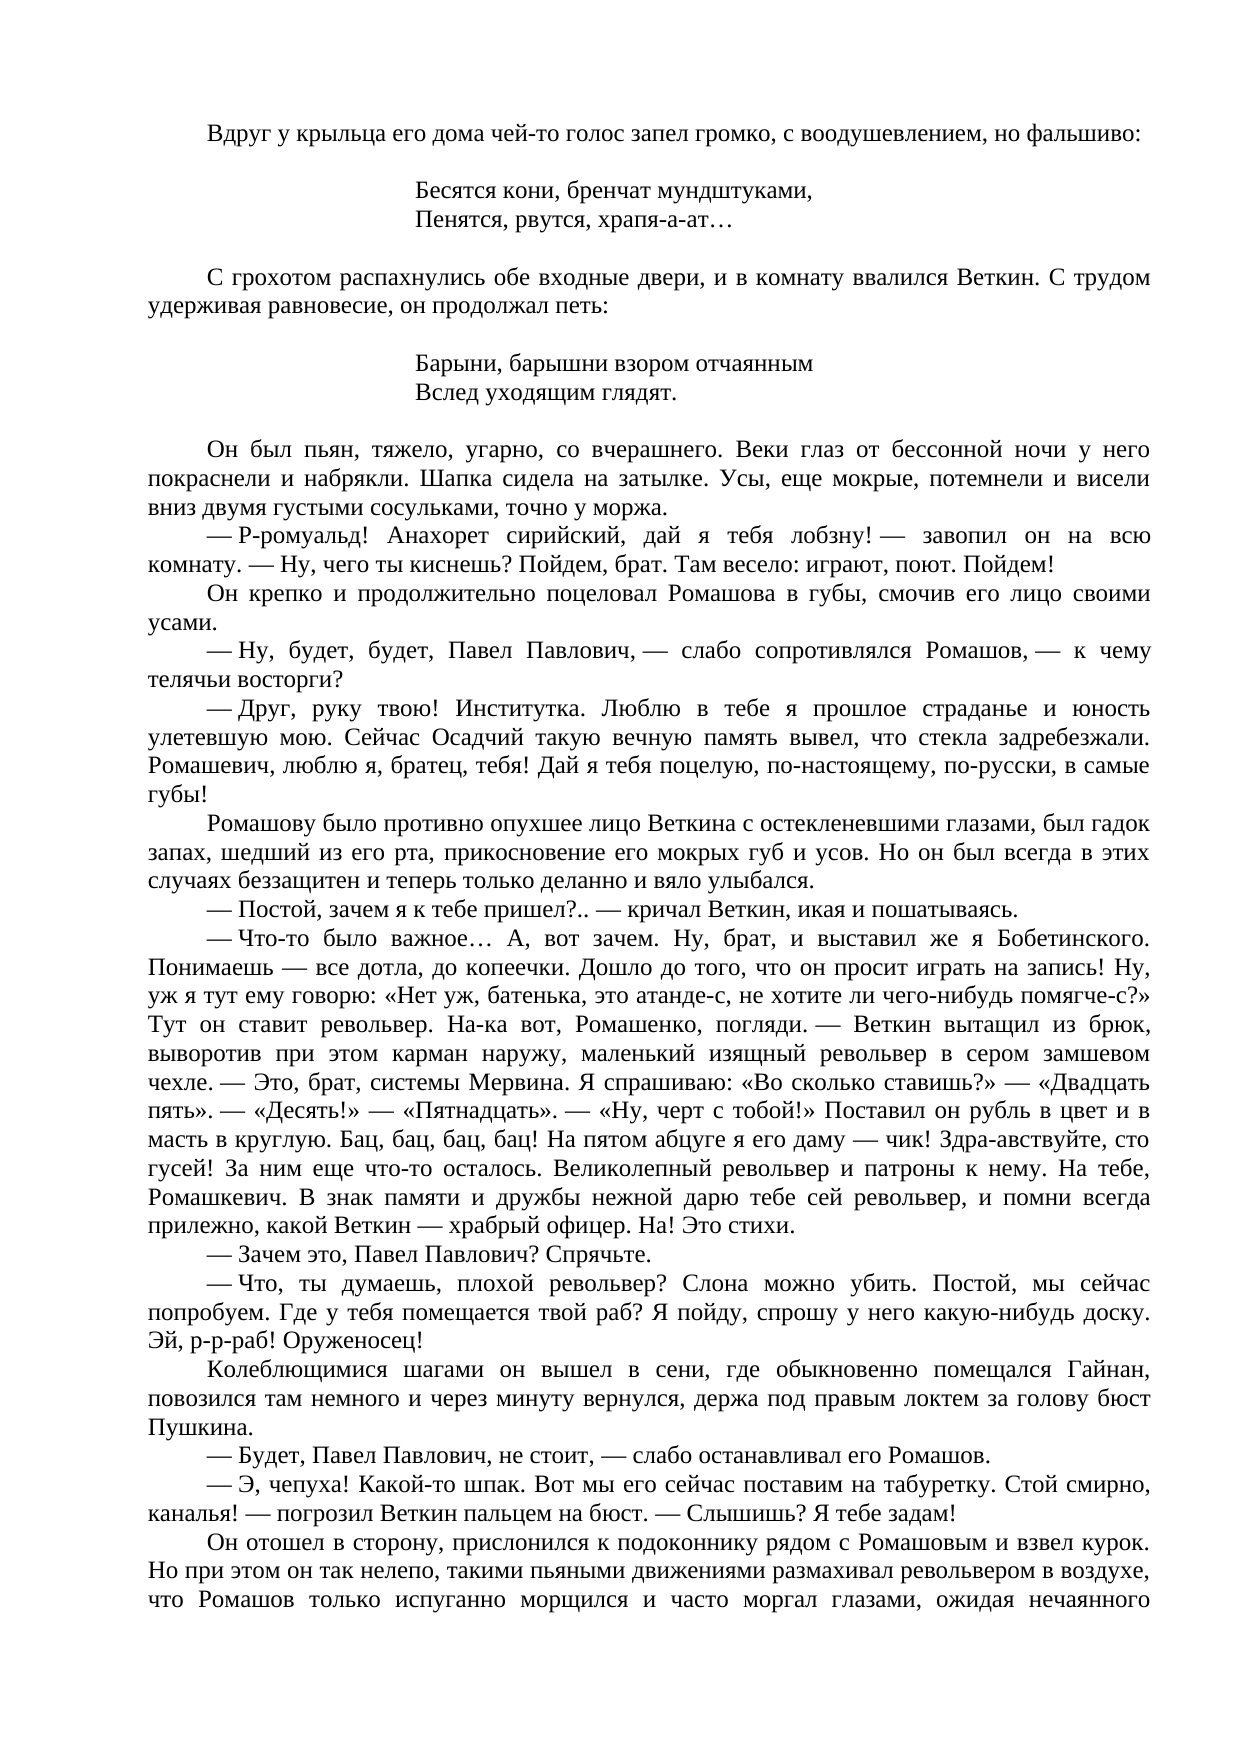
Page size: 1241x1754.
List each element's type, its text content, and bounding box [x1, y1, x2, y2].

text — Зачем это, Павел Павлович? Спрячьте. [148, 1239, 1152, 1268]
text Вдруг у крыльца его дома чей-то голос запел громко, с воодушевлением, но фальшиво: [148, 118, 1152, 147]
text Он крепко и продолжительно поцеловал Ромашова в губы, смочив его лицо своими усами. [148, 578, 1152, 636]
text С грохотом распахнулись обе входные двери, и в комнату ввалился Веткин. С трудом удерживая равновесие, он продолжал петь: [148, 262, 1152, 319]
text Он отошел в сторону, прислонился к подоконнику рядом с Ромашовым и взвел курок. Но при этом он так нелепо, такими пьяными движениями размахивал револьвером в воздухе, что Ромашов только испуганно морщился и часто моргал глазами, ожидая нечаянного [148, 1527, 1152, 1613]
text Вслед уходящим глядят. [356, 377, 1089, 406]
text — Постой, зачем я к тебе пришел?.. — кричал Веткин, икая и пошатываясь. [148, 894, 1152, 923]
text — Что-то было важное… А, вот зачем. Ну, брат, и выставил же я Бобетинского. Понимаешь — все дотла, до копеечки. Дошло до того, что он просит играть на запись! Ну, уж я тут ему говорю: «Нет уж, батенька, это атанде-с, не хотите ли чего-нибудь помягче-с?» Тут он ставит револьвер. На-ка вот, Ромашенко, погляди. — Веткин вытащил из брюк, выворотив при этом карман наружу, маленький изящный револьвер в сером замшевом чехле. — Это, брат, системы Мервина. Я спрашиваю: «Во сколько ставишь?» — «Двадцать пять». — «Десять!» — «Пятнадцать». — «Ну, черт с тобой!» Поставил он рубль в цвет и в масть в круглую. Бац, бац, бац, бац! На пятом абцуге я его даму — чик! Здра-авствуйте, сто гусей! За ним еще что-то осталось. Великолепный револьвер и патроны к нему. На тебе, Ромашкевич. В знак памяти и дружбы нежной дарю тебе сей револьвер, и помни всегда прилежно, какой Веткин — храбрый офицер. На! Это стихи. [148, 923, 1152, 1239]
text — Р-ромуальд! Анахорет сирийский, дай я тебя лобзну! — завопил он на всю комнату. — Ну, чего ты киснешь? Пойдем, брат. Там весело: играют, поют. Пойдем! [148, 521, 1152, 578]
text — Что, ты думаешь, плохой револьвер? Слона можно убить. Постой, мы сейчас попробуем. Где у тебя помещается твой раб? Я пойду, спрошу у него какую-нибудь доску. Эй, р-р-раб! Оруженосец! [148, 1268, 1152, 1354]
text Барыни, барышни взором отчаянным [356, 348, 1089, 377]
text Ромашову было противно опухшее лицо Веткина с остекленевшими глазами, был гадок запах, шедший из его рта, прикосновение его мокрых губ и усов. Но он был всегда в этих случаях беззащитен и теперь только деланно и вяло улыбался. [148, 808, 1152, 894]
text — Э, чепуха! Какой-то шпак. Вот мы его сейчас поставим на табуретку. Стой смирно, каналья! — погрозил Веткин пальцем на бюст. — Слышишь? Я тебе задам! [148, 1469, 1152, 1527]
text — Ну, будет, будет, Павел Павлович, — слабо сопротивлялся Ромашов, — к чему телячьи восторги? [148, 636, 1152, 693]
text Бесятся кони, бренчат мундштуками, [356, 176, 1089, 204]
text Колеблющимися шагами он вышел в сени, где обыкновенно помещался Гайнан, повозился там немного и через минуту вернулся, держа под правым локтем за голову бюст Пушкина. [148, 1354, 1152, 1441]
text — Друг, руку твою! Институтка. Люблю в тебе я прошлое страданье и юность улетевшую мою. Сейчас Осадчий такую вечную память вывел, что стекла задребезжали. Ромашевич, люблю я, братец, тебя! Дай я тебя поцелую, по-настоящему, по-русски, в самые губы! [148, 693, 1152, 808]
text — Будет, Павел Павлович, не стоит, — слабо останавливал его Ромашов. [148, 1441, 1152, 1469]
text Он был пьян, тяжело, угарно, со вчерашнего. Веки глаз от бессонной ночи у него покраснели и набрякли. Шапка сидела на затылке. Усы, еще мокрые, потемнели и висели вниз двумя густыми сосульками, точно у моржа. [148, 434, 1152, 521]
text Пенятся, рвутся, храпя-а-ат… [356, 204, 1089, 233]
